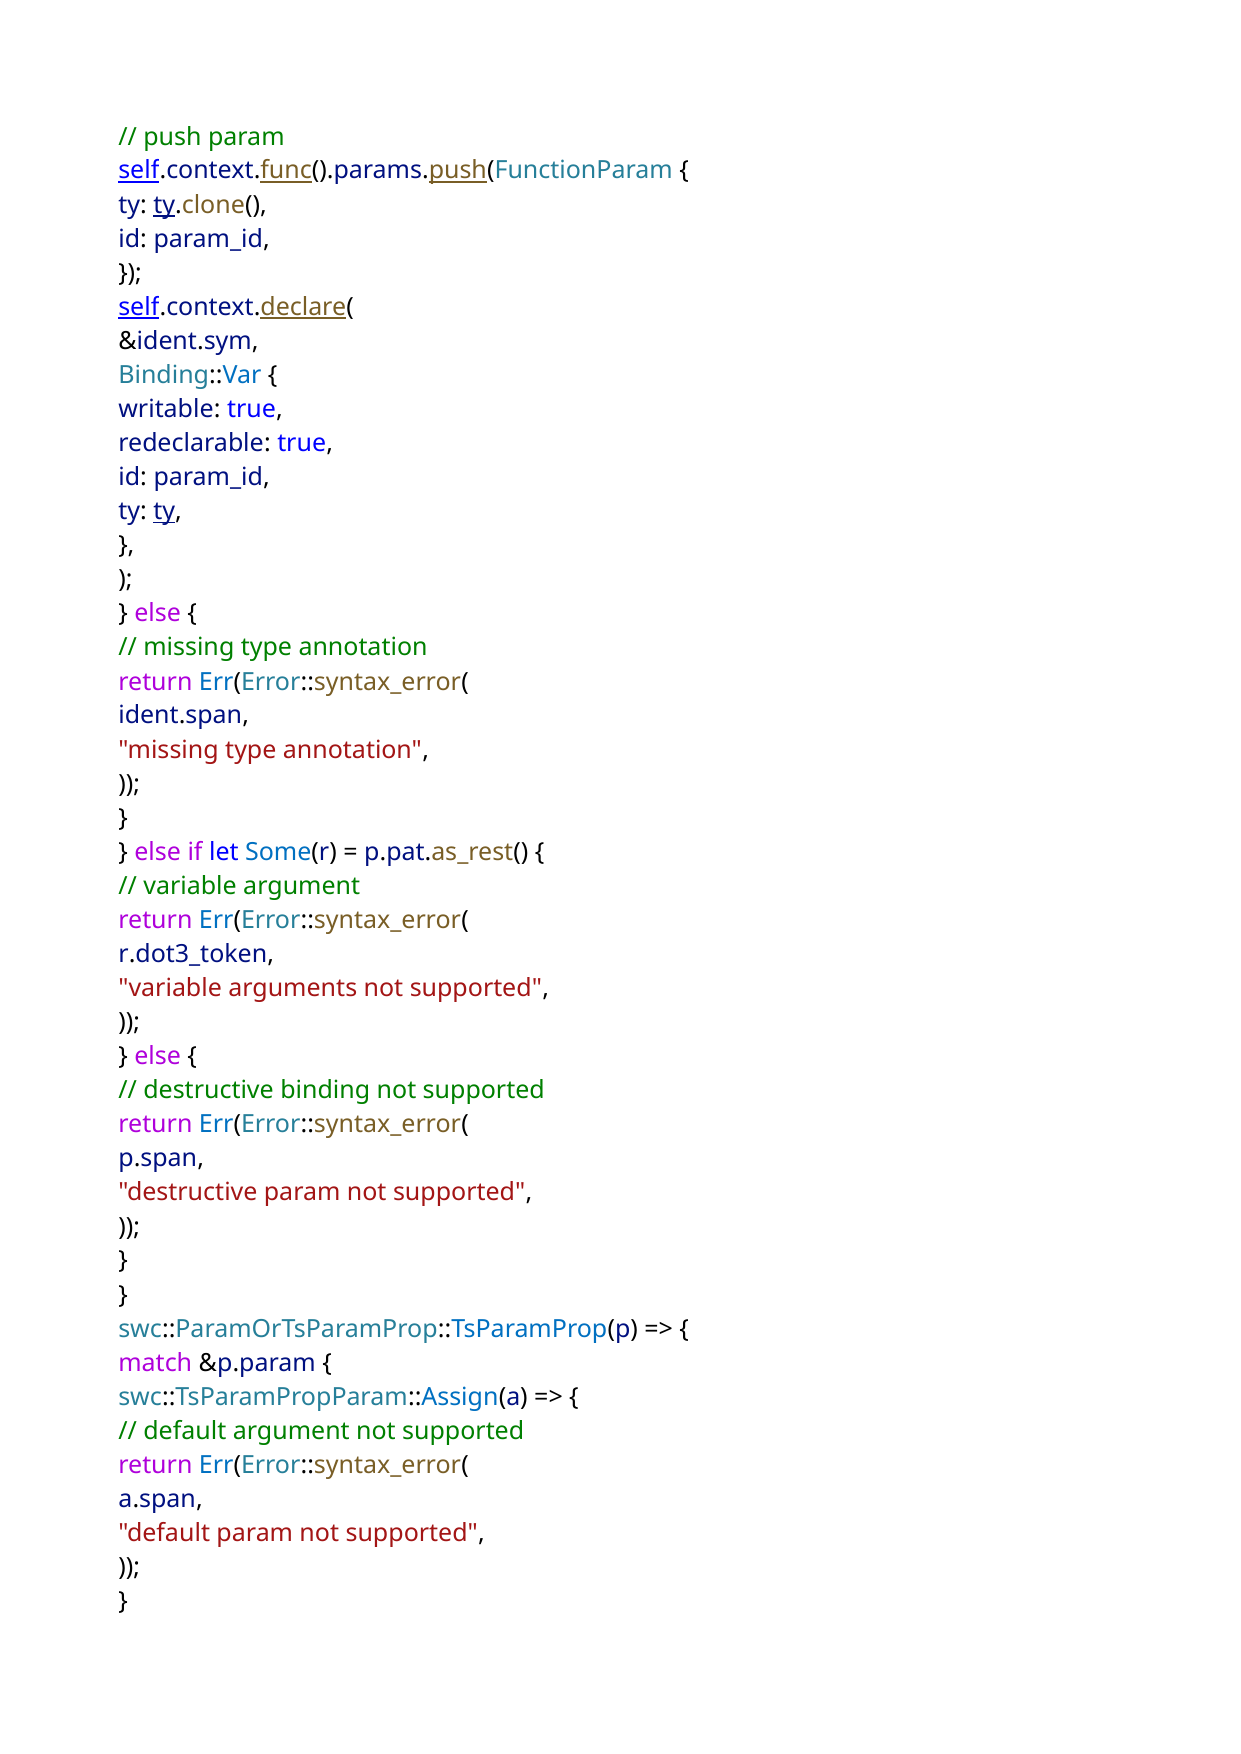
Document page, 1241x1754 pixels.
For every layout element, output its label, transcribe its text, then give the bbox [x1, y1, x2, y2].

text writable: true, [118, 391, 1122, 425]
text }); [118, 254, 1122, 288]
text } [118, 1276, 1122, 1310]
text r.dot3_token, [118, 936, 1122, 970]
text p.span, [118, 1140, 1122, 1174]
text )); [118, 765, 1122, 799]
text id: param_id, [118, 220, 1122, 254]
text return Err(Error::syntax_error( [118, 1447, 1122, 1481]
text // missing type annotation [118, 629, 1122, 663]
text "destructive param not supported", [118, 1174, 1122, 1208]
text )); [118, 1004, 1122, 1038]
text // push param [118, 118, 1122, 152]
text return Err(Error::syntax_error( [118, 663, 1122, 697]
text a.span, [118, 1481, 1122, 1515]
text // default argument not supported [118, 1412, 1122, 1447]
text id: param_id, [118, 459, 1122, 493]
text // destructive binding not supported [118, 1072, 1122, 1106]
text "missing type annotation", [118, 731, 1122, 765]
text match &p.param { [118, 1344, 1122, 1378]
text swc::ParamOrTsParamProp::TsParamProp(p) => { [118, 1310, 1122, 1344]
text ident.span, [118, 697, 1122, 731]
text )); [118, 1208, 1122, 1242]
text } else if let Some(r) = p.pat.as_rest() { [118, 833, 1122, 867]
text ); [118, 561, 1122, 595]
text &ident.sym, [118, 322, 1122, 357]
text } [118, 1583, 1122, 1617]
text self.context.func().params.push(FunctionParam { [118, 152, 1122, 186]
text }, [118, 527, 1122, 561]
text return Err(Error::syntax_error( [118, 1106, 1122, 1140]
text } else { [118, 1038, 1122, 1072]
text self.context.declare( [118, 288, 1122, 322]
text } else { [118, 595, 1122, 629]
text ty: ty.clone(), [118, 186, 1122, 220]
text redeclarable: true, [118, 425, 1122, 459]
text ty: ty, [118, 493, 1122, 527]
text Binding::Var { [118, 357, 1122, 391]
text return Err(Error::syntax_error( [118, 902, 1122, 936]
text } [118, 1242, 1122, 1276]
text "variable arguments not supported", [118, 970, 1122, 1004]
text } [118, 799, 1122, 833]
text )); [118, 1549, 1122, 1583]
text "default param not supported", [118, 1515, 1122, 1549]
text swc::TsParamPropParam::Assign(a) => { [118, 1378, 1122, 1412]
text // variable argument [118, 867, 1122, 902]
